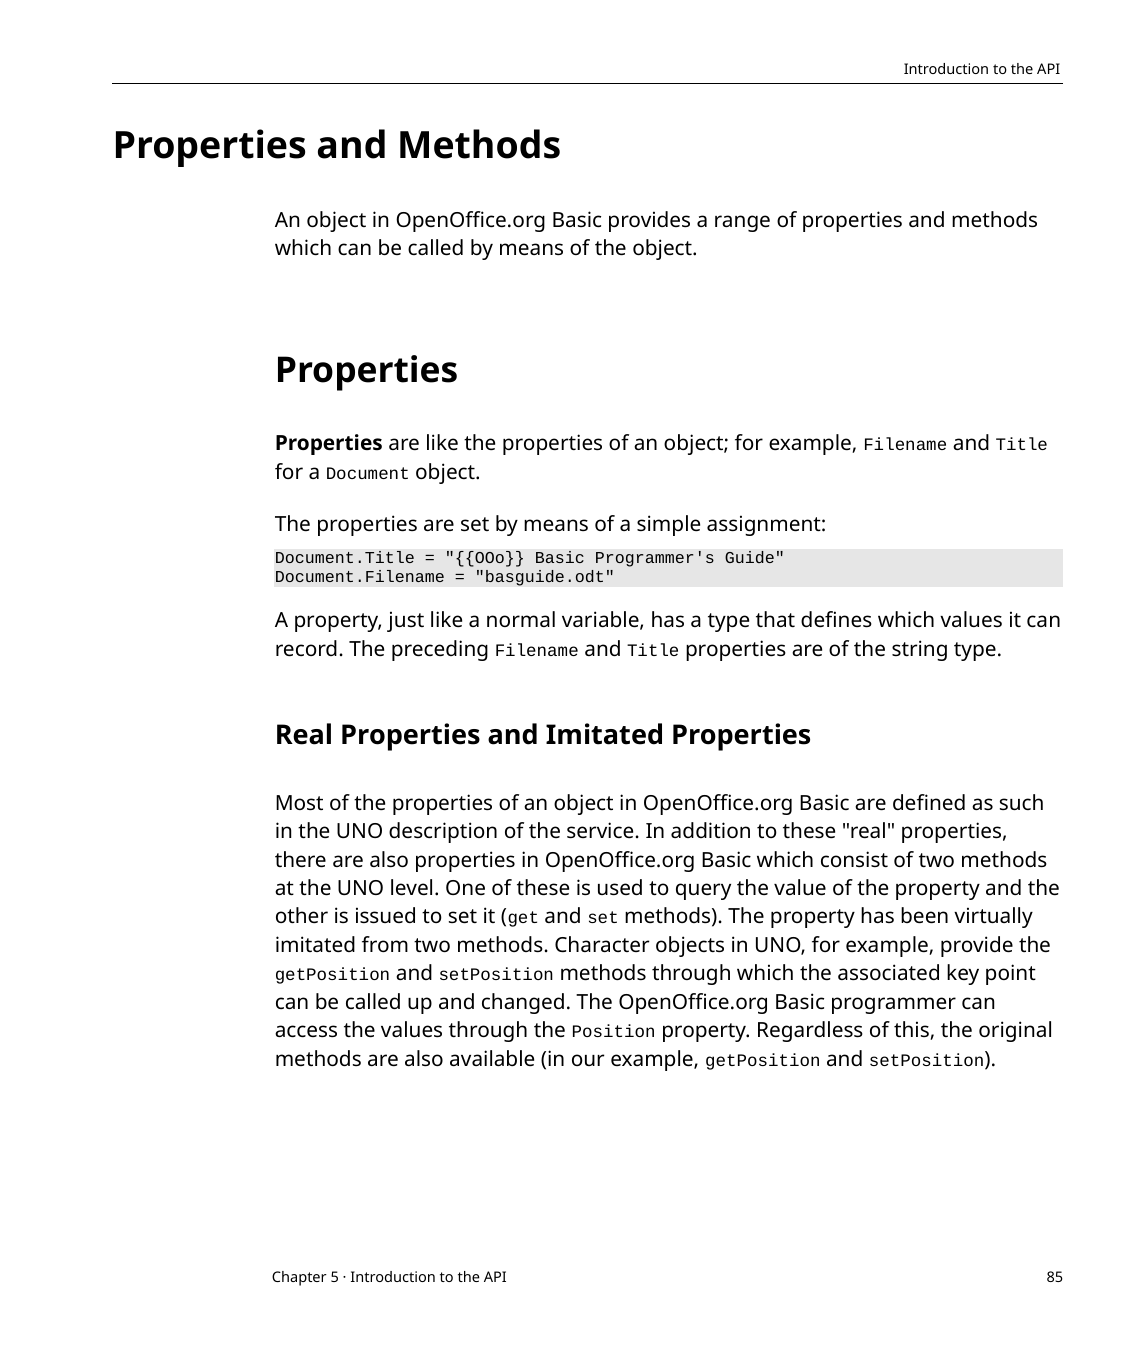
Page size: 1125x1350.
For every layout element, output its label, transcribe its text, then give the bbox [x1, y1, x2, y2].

subtitle Real Properties and Imitated Properties [274, 715, 1063, 752]
text An object in OpenOffice.org Basic provides a range of properties and methods which can be called by means of the object. [274, 205, 1063, 262]
subtitle Properties and Methods [112, 118, 1063, 169]
text Document.Title = "{{OOo}} Basic Programmer's Guide" Document.Filename = "basguide.odt" [274, 549, 1063, 587]
text Most of the properties of an object in OpenOffice.org Basic are defined as such in the UNO description of the service. In addition to these "real" properties, there are also properties in OpenOffice.org Basic which consist of two methods at the UNO level. One of these is used to query the value of the property and the other is issued to set it (get and set methods). The property has been virtually imitated from two methods. Character objects in UNO, for example, provide the getPosition and setPosition methods through which the associated key point can be called up and changed. The OpenOffice.org Basic programmer can access the values through the Position property. Regardless of this, the original methods are also available (in our example, getPosition and setPosition). [274, 788, 1063, 1072]
text The properties are set by means of a simple assignment: [274, 509, 1063, 538]
text A property, just like a normal variable, has a type that defines which values it can record. The preceding Filename and Title properties are of the string type. [274, 605, 1063, 662]
text Properties are like the properties of an object; for example, Filename and Title for a Document object. [274, 428, 1063, 485]
subtitle Properties [274, 344, 1063, 393]
